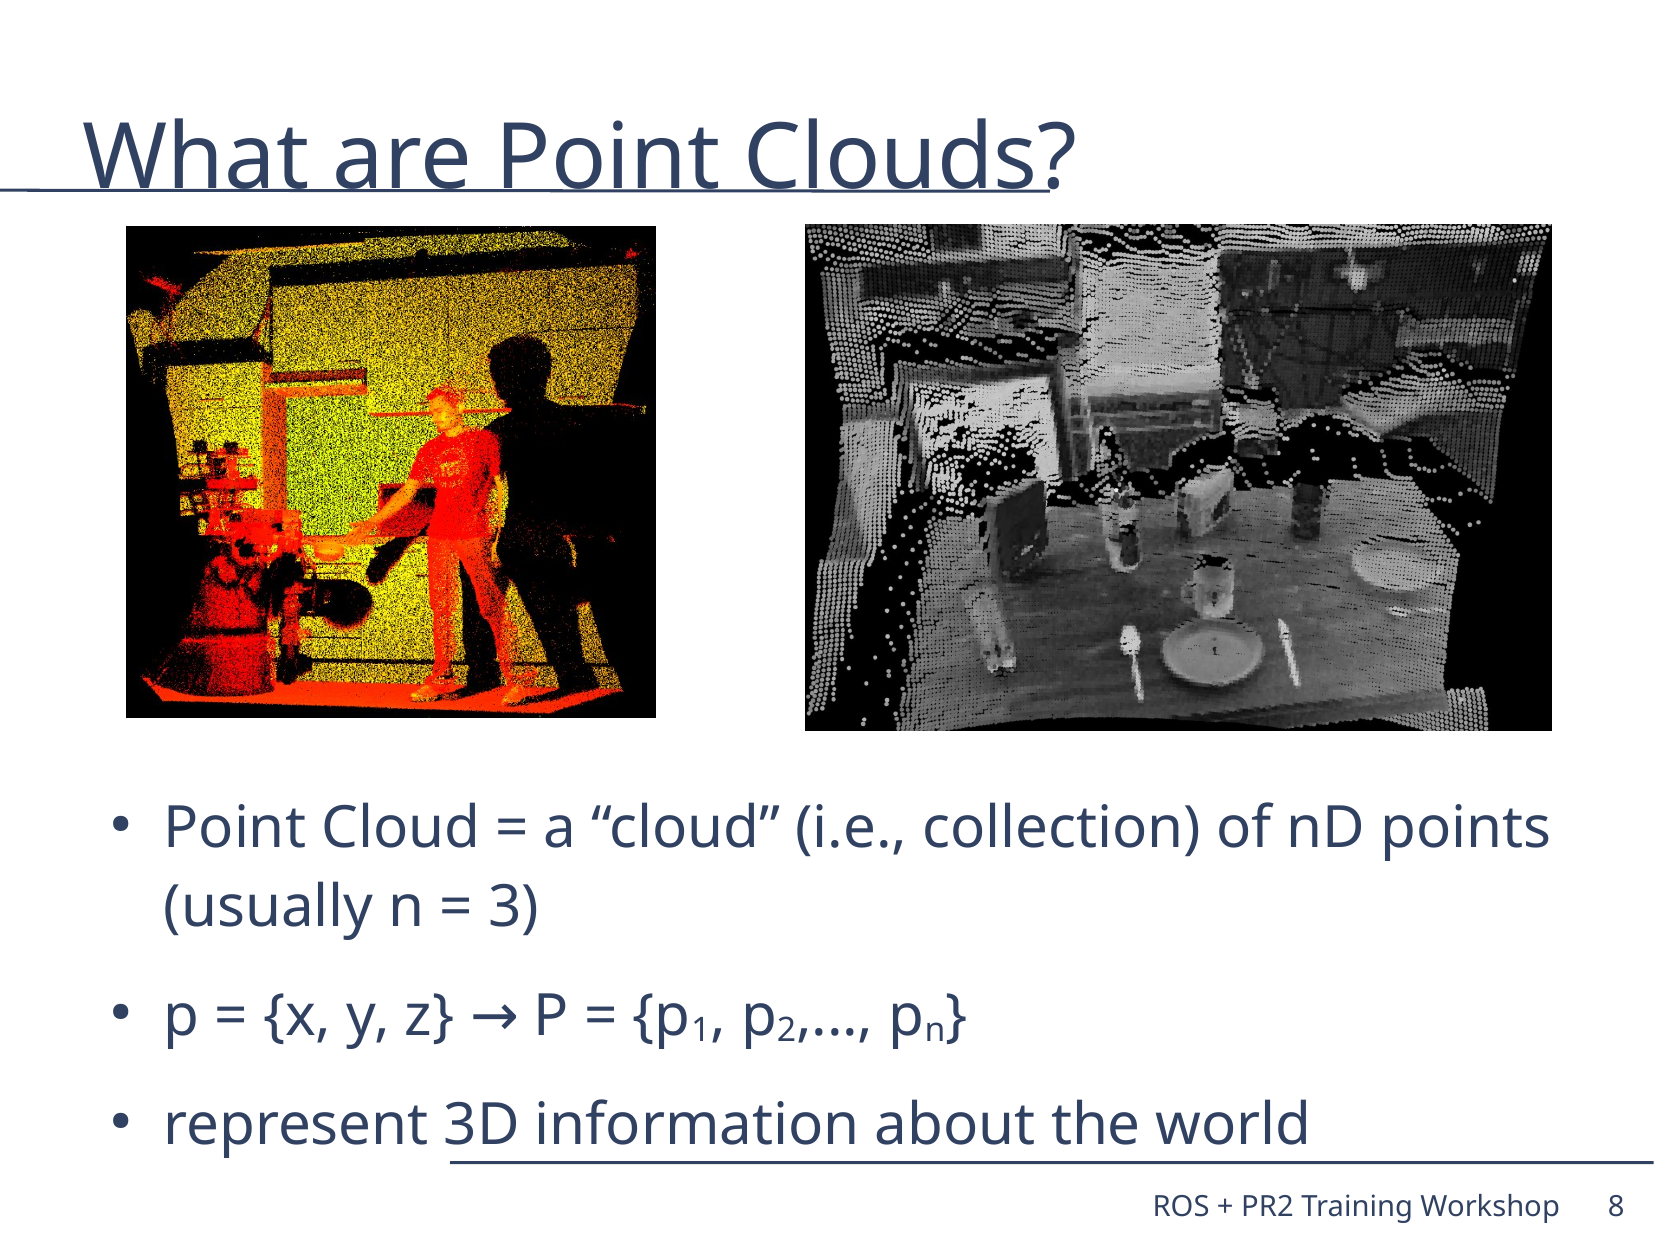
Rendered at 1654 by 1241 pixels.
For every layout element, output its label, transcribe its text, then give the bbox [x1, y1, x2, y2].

title What are Point Clouds? [82, 56, 1571, 250]
picture [805, 224, 1552, 731]
picture [126, 226, 656, 718]
list Point Cloud = a “cloud” (i.e., collection) of nD points (usually n = 3) p = {x, y, z} → P = {p1, p2,..., pn} represent 3D information about the world [92, 785, 1581, 1234]
